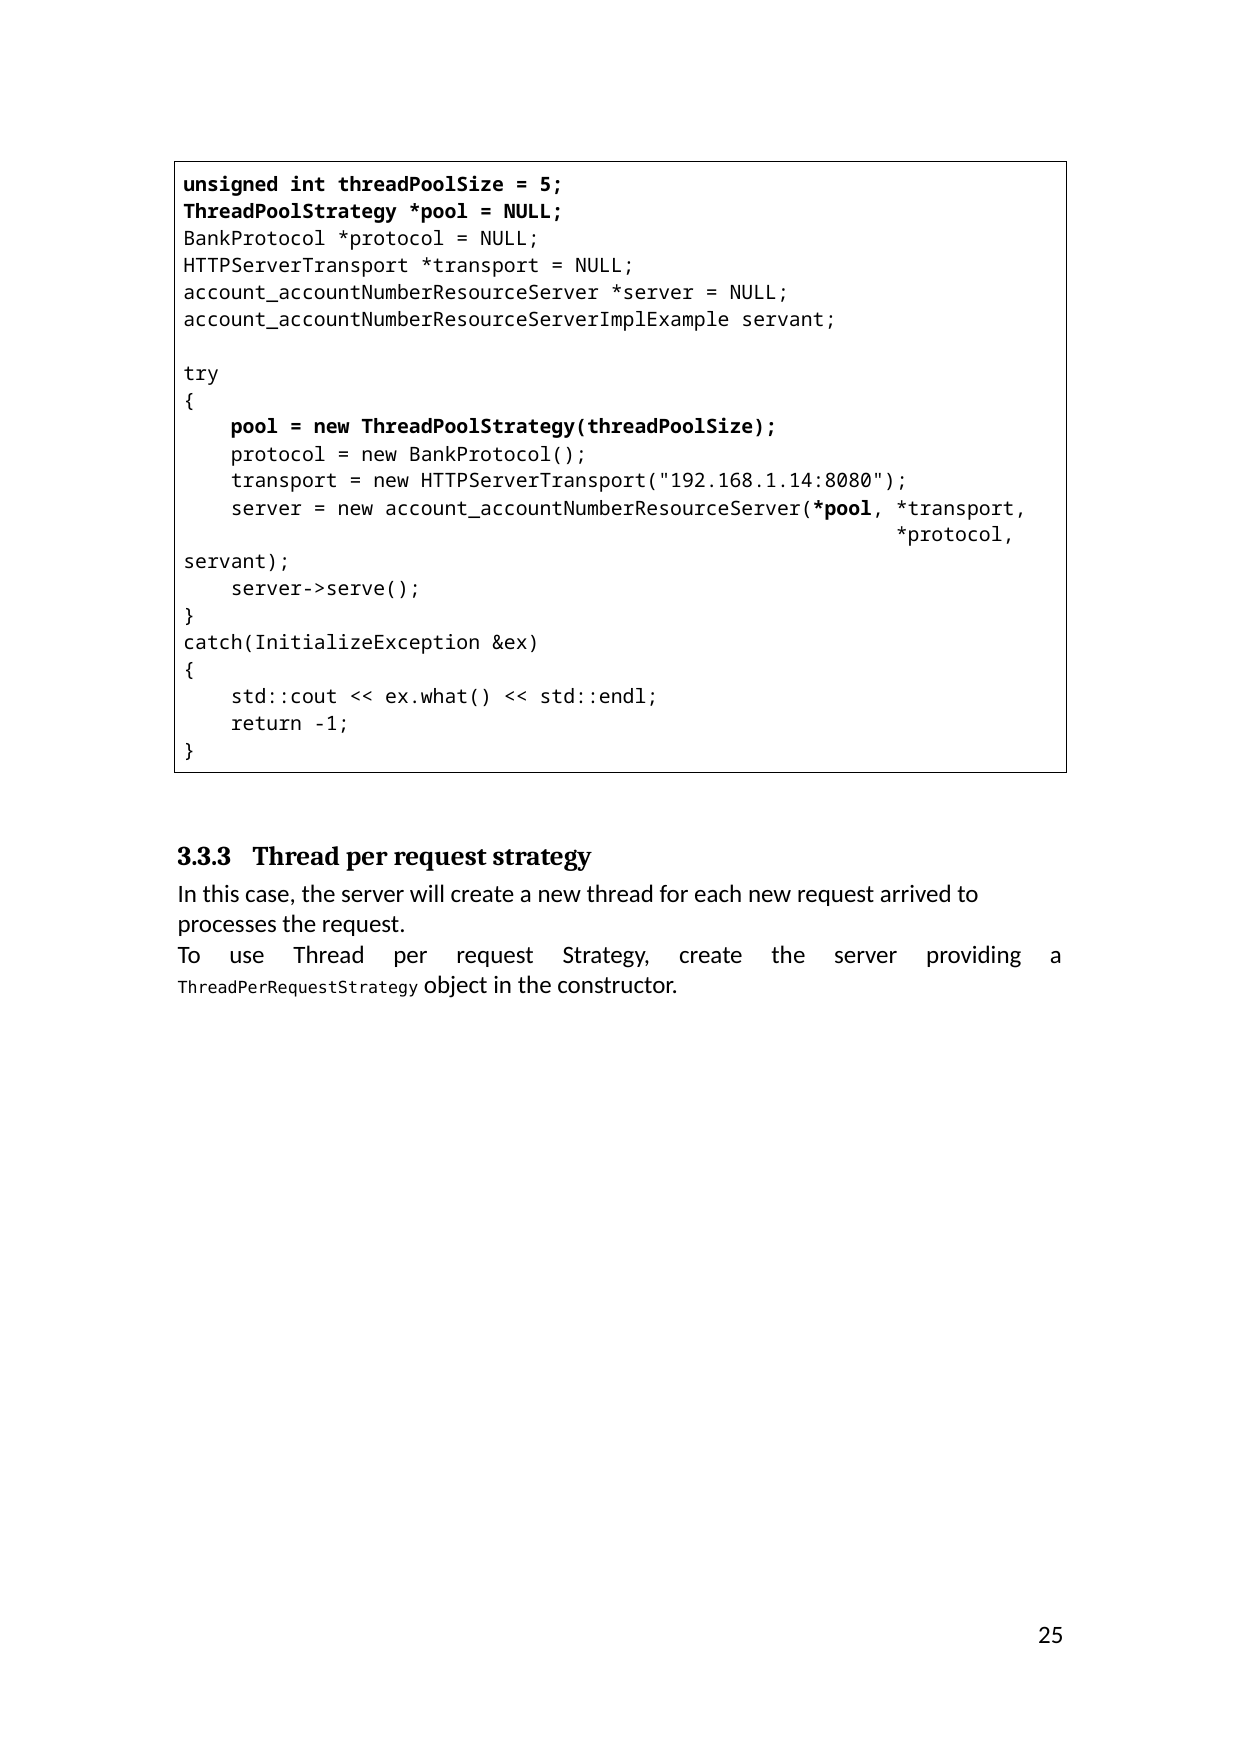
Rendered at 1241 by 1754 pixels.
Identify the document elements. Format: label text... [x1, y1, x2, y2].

text In this case, the server will create a new thread for each new request arrived to processes the request. [177, 878, 1063, 939]
subtitle Thread per request strategy [177, 841, 1063, 872]
text To use Thread per request Strategy, create the server providing a ThreadPerRequestStrategy object in the constructor. [177, 939, 1063, 1000]
text unsigned int threadPoolSize = 5; ThreadPoolStrategy *pool = NULL; BankProtocol *protocol = NULL; HTTPServerTransport *transport = NULL; account_accountNumberResourceServer *server = NULL; account_accountNumberResourceServerImplExample servant; try { pool = new ThreadPoolStrategy(threadPoolSize); protocol = new BankProtocol(); transport = new HTTPServerTransport("192.168.1.14:8080"); server = new account_accountNumberResourceServer(*pool, *transport, [183, 170, 1057, 521]
text *protocol, servant); server->serve(); } catch(InitializeException &ex) { std::cout << ex.what() << std::endl; return -1; } [183, 521, 1057, 763]
